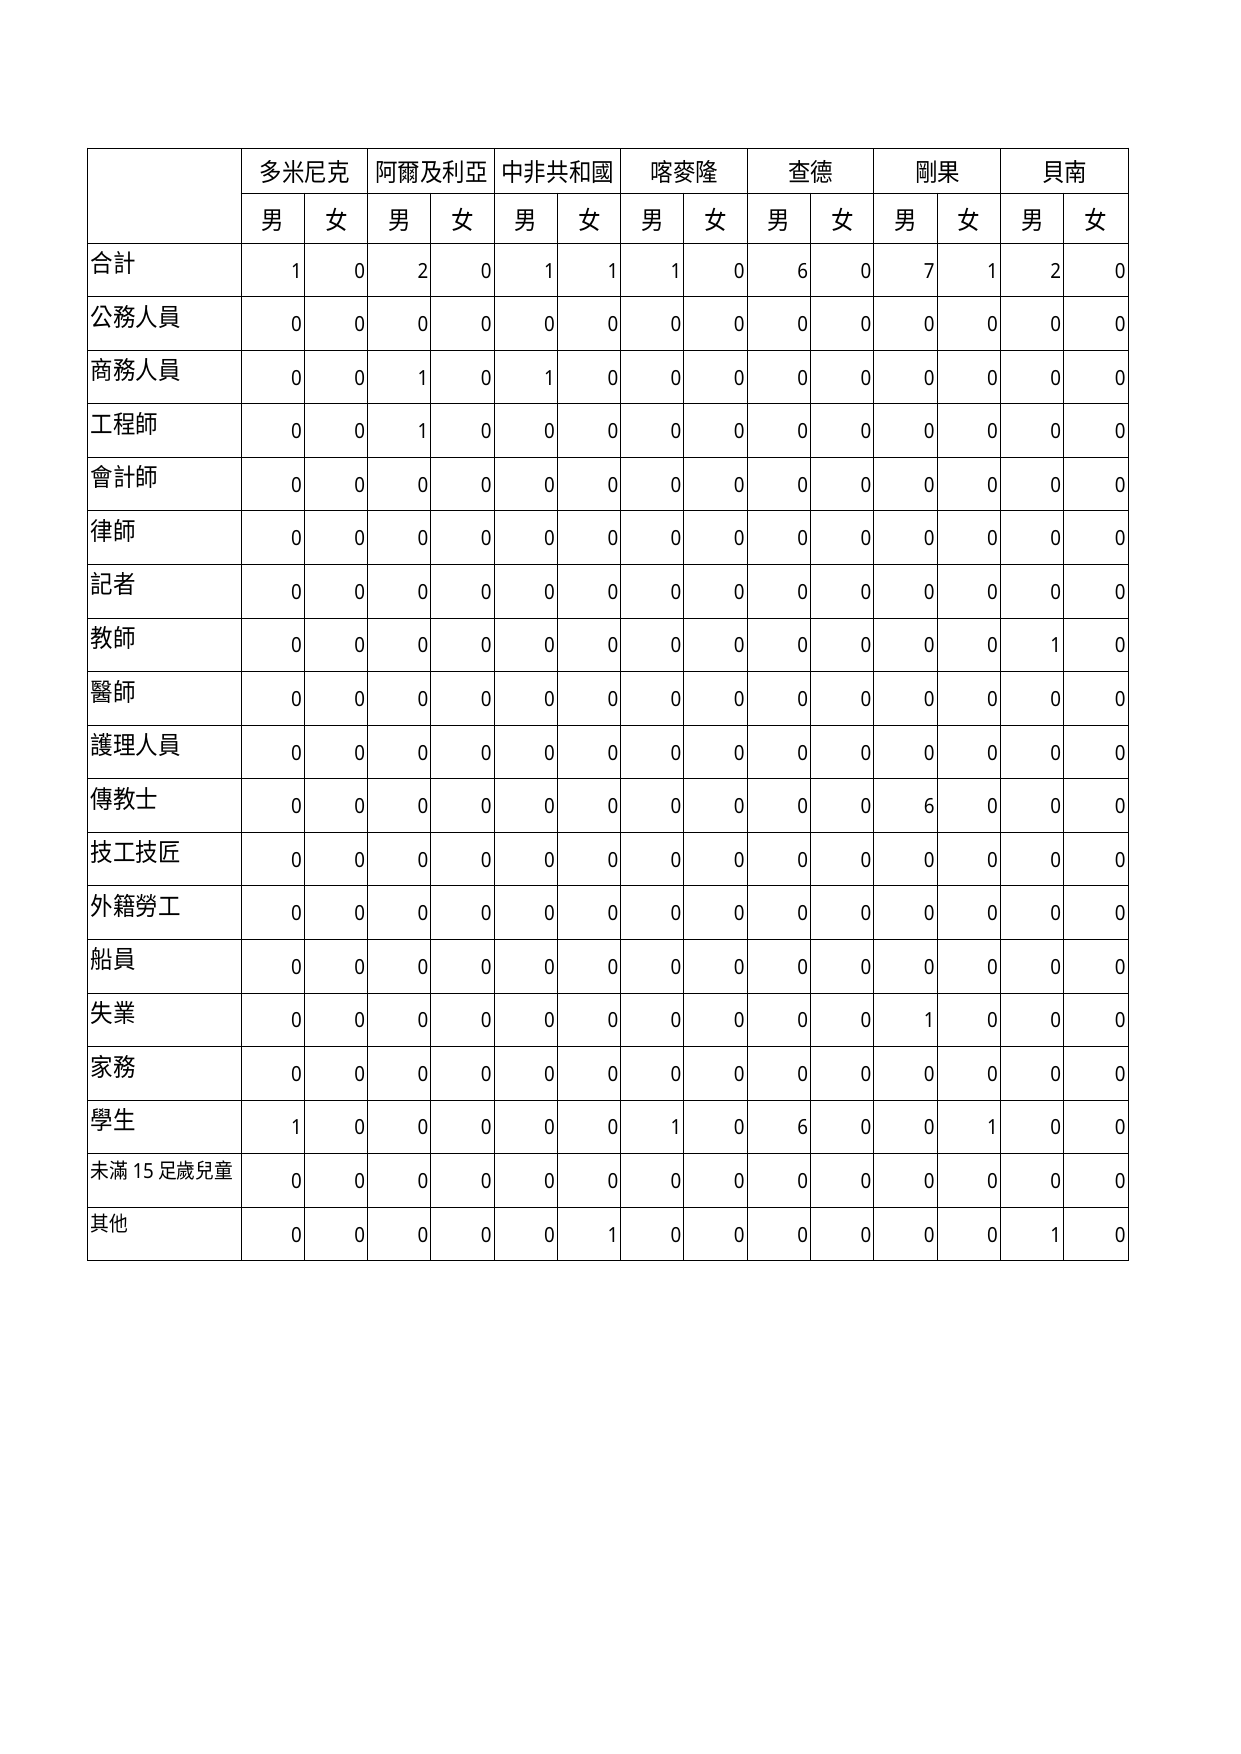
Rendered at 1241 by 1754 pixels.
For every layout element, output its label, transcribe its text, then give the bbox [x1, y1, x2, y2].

table_cell 0 [684, 511, 747, 564]
table_cell 0 [621, 404, 683, 457]
table_cell 0 [305, 994, 367, 1046]
table_cell 0 [495, 1101, 557, 1153]
table_cell 0 [1064, 244, 1128, 296]
table_cell 0 [621, 779, 683, 832]
table_cell 0 [431, 940, 494, 992]
table_cell 0 [495, 886, 557, 939]
table_cell 0 [368, 297, 430, 350]
table_cell 0 [748, 886, 810, 939]
table_cell 女 [938, 194, 1000, 243]
table_cell 0 [811, 833, 873, 885]
table_cell 1 [558, 244, 620, 296]
table_cell 0 [811, 779, 873, 832]
table_cell 0 [938, 1208, 1000, 1260]
table_cell 0 [558, 940, 620, 992]
table_cell 0 [1064, 994, 1128, 1046]
table_cell 0 [684, 940, 747, 992]
table_cell 0 [242, 886, 304, 939]
table_cell 0 [938, 458, 1000, 510]
table_cell 0 [431, 351, 494, 403]
table_cell 0 [431, 779, 494, 832]
table_cell 0 [558, 565, 620, 617]
table_cell 0 [938, 619, 1000, 671]
table_cell 0 [684, 404, 747, 457]
table_cell 0 [305, 244, 367, 296]
table_cell 0 [242, 511, 304, 564]
table_cell 0 [242, 565, 304, 617]
table_cell 0 [621, 458, 683, 510]
table_cell 0 [558, 619, 620, 671]
table_cell 傳教士 [88, 779, 241, 832]
table_cell 0 [431, 1154, 494, 1207]
table_cell 男 [621, 194, 683, 243]
table_cell 0 [242, 726, 304, 778]
table_cell 1 [242, 244, 304, 296]
table_cell 0 [938, 297, 1000, 350]
table_cell 0 [748, 940, 810, 992]
table_cell 0 [1001, 1047, 1063, 1099]
table_cell 0 [242, 351, 304, 403]
table_cell 0 [938, 940, 1000, 992]
table_cell 0 [368, 1154, 430, 1207]
table_cell 0 [431, 672, 494, 724]
table_cell 1 [938, 1101, 1000, 1153]
table_cell 0 [368, 511, 430, 564]
table_cell 醫師 [88, 672, 241, 724]
table_header 喀麥隆 [621, 149, 747, 193]
table_cell 0 [495, 1154, 557, 1207]
table_cell 0 [305, 1047, 367, 1099]
table_cell 0 [1001, 994, 1063, 1046]
table_cell 0 [874, 565, 937, 617]
table_cell 0 [1001, 726, 1063, 778]
table_cell 0 [874, 511, 937, 564]
table_cell 0 [874, 1154, 937, 1207]
table_cell 0 [938, 886, 1000, 939]
table_cell 0 [1064, 833, 1128, 885]
table_cell 0 [368, 1208, 430, 1260]
table_cell 0 [558, 511, 620, 564]
table_cell 0 [684, 619, 747, 671]
table_cell 0 [305, 886, 367, 939]
table_cell 0 [558, 297, 620, 350]
table_cell 0 [874, 833, 937, 885]
table_cell 0 [1001, 779, 1063, 832]
table_cell 0 [684, 458, 747, 510]
table_header 阿爾及利亞 [368, 149, 494, 193]
table_cell 0 [558, 994, 620, 1046]
table_cell 0 [684, 994, 747, 1046]
table_cell 0 [684, 1047, 747, 1099]
table_cell 0 [684, 565, 747, 617]
table_cell 0 [368, 458, 430, 510]
table_cell 0 [558, 886, 620, 939]
table_cell 0 [874, 404, 937, 457]
table_cell 0 [305, 619, 367, 671]
table_cell 0 [305, 511, 367, 564]
table_cell 0 [811, 940, 873, 992]
table_cell 0 [684, 351, 747, 403]
table_cell 0 [748, 1208, 810, 1260]
table_cell 0 [938, 351, 1000, 403]
table_cell 1 [495, 244, 557, 296]
table_cell 0 [495, 994, 557, 1046]
table_cell 0 [1064, 458, 1128, 510]
table_cell 女 [431, 194, 494, 243]
table_cell 0 [874, 619, 937, 671]
table_cell 0 [495, 940, 557, 992]
table_cell 0 [1001, 833, 1063, 885]
table_cell 1 [1001, 1208, 1063, 1260]
table_cell 0 [305, 726, 367, 778]
table_cell 0 [1064, 619, 1128, 671]
table_cell 0 [431, 404, 494, 457]
table_cell 0 [938, 726, 1000, 778]
table_cell 0 [874, 1208, 937, 1260]
table_cell 0 [1001, 511, 1063, 564]
table_cell 0 [621, 1208, 683, 1260]
table_cell 0 [684, 1101, 747, 1153]
table_cell 0 [1001, 404, 1063, 457]
table_cell 0 [621, 511, 683, 564]
table_cell 0 [495, 726, 557, 778]
table_cell 0 [242, 458, 304, 510]
table_cell 0 [1064, 297, 1128, 350]
table_cell 0 [1064, 404, 1128, 457]
table_cell 0 [368, 779, 430, 832]
table_cell 0 [748, 833, 810, 885]
table_cell 男 [242, 194, 304, 243]
table_cell 2 [368, 244, 430, 296]
table_cell 0 [748, 1047, 810, 1099]
table_cell 0 [368, 672, 430, 724]
table_header [88, 149, 241, 243]
table_cell 0 [495, 297, 557, 350]
table_cell 1 [874, 994, 937, 1046]
table_cell 0 [811, 511, 873, 564]
table_cell 合計 [88, 244, 241, 296]
table_cell 0 [684, 1154, 747, 1207]
table_cell 0 [874, 351, 937, 403]
table_cell 0 [1064, 779, 1128, 832]
table_cell 0 [1001, 351, 1063, 403]
table_cell 0 [1001, 1154, 1063, 1207]
table_cell 0 [811, 726, 873, 778]
table_cell 0 [1064, 565, 1128, 617]
table_cell 女 [558, 194, 620, 243]
table_cell 0 [242, 672, 304, 724]
table_cell 0 [811, 1154, 873, 1207]
table_cell 外籍勞工 [88, 886, 241, 939]
table_cell 0 [684, 297, 747, 350]
table_cell 0 [368, 726, 430, 778]
table_cell 0 [811, 297, 873, 350]
table_cell 0 [368, 833, 430, 885]
table_cell 家務 [88, 1047, 241, 1099]
table_cell 1 [368, 351, 430, 403]
table_cell 0 [748, 351, 810, 403]
table_cell 0 [1064, 1208, 1128, 1260]
table_cell 0 [242, 404, 304, 457]
table_cell 0 [748, 404, 810, 457]
table_cell 0 [874, 726, 937, 778]
table_cell 0 [811, 565, 873, 617]
table_cell 0 [748, 458, 810, 510]
table_cell 0 [811, 1101, 873, 1153]
table_cell 1 [938, 244, 1000, 296]
table_cell 0 [242, 619, 304, 671]
table_header 剛果 [874, 149, 1000, 193]
table_cell 0 [495, 672, 557, 724]
table_cell 0 [748, 672, 810, 724]
table_cell 1 [495, 351, 557, 403]
table_cell 會計師 [88, 458, 241, 510]
table_cell 0 [368, 565, 430, 617]
table_cell 0 [305, 1208, 367, 1260]
table_cell 0 [684, 886, 747, 939]
table_cell 0 [938, 1047, 1000, 1099]
table_cell 0 [431, 994, 494, 1046]
table_cell 船員 [88, 940, 241, 992]
table_cell 0 [874, 297, 937, 350]
table_cell 0 [621, 1154, 683, 1207]
table_cell 0 [874, 672, 937, 724]
table_cell 0 [558, 1047, 620, 1099]
table_cell 0 [242, 1154, 304, 1207]
table_cell 0 [874, 886, 937, 939]
table_cell 女 [684, 194, 747, 243]
table_cell 0 [305, 833, 367, 885]
table_cell 0 [748, 565, 810, 617]
table_cell 0 [1064, 351, 1128, 403]
table_cell 0 [874, 1047, 937, 1099]
table_cell 0 [558, 458, 620, 510]
table_cell 0 [1064, 886, 1128, 939]
table_cell 0 [1001, 565, 1063, 617]
table_cell 0 [495, 1047, 557, 1099]
table_cell 律師 [88, 511, 241, 564]
table_cell 0 [431, 1101, 494, 1153]
table_cell 0 [305, 940, 367, 992]
table_cell 0 [621, 672, 683, 724]
table_cell 0 [558, 404, 620, 457]
table_cell 0 [242, 1208, 304, 1260]
table_cell 0 [431, 511, 494, 564]
table_cell 0 [431, 833, 494, 885]
table_cell 失業 [88, 994, 241, 1046]
table_cell 0 [748, 297, 810, 350]
table_cell 女 [305, 194, 367, 243]
table_cell 0 [1064, 1047, 1128, 1099]
table_cell 0 [495, 779, 557, 832]
table_cell 男 [495, 194, 557, 243]
table_cell 0 [748, 511, 810, 564]
table_cell 1 [621, 1101, 683, 1153]
table_cell 學生 [88, 1101, 241, 1153]
table_cell 0 [242, 940, 304, 992]
table_cell 0 [938, 1154, 1000, 1207]
table_cell 0 [621, 351, 683, 403]
table_cell 0 [811, 672, 873, 724]
table_cell 6 [748, 1101, 810, 1153]
table_cell 0 [368, 1047, 430, 1099]
table_cell 0 [621, 994, 683, 1046]
table_cell 0 [811, 1208, 873, 1260]
table_cell 0 [811, 1047, 873, 1099]
table_cell 0 [431, 619, 494, 671]
table_cell 7 [874, 244, 937, 296]
table_cell 0 [305, 565, 367, 617]
table_cell 男 [368, 194, 430, 243]
table_cell 0 [938, 672, 1000, 724]
table_cell 0 [305, 297, 367, 350]
table_cell 0 [684, 779, 747, 832]
table_cell 0 [431, 458, 494, 510]
table_cell 0 [621, 833, 683, 885]
table_cell 0 [621, 940, 683, 992]
table_cell 0 [1064, 672, 1128, 724]
table_cell 0 [242, 297, 304, 350]
table_cell 0 [748, 994, 810, 1046]
table_cell 0 [495, 404, 557, 457]
table_cell 0 [684, 244, 747, 296]
table_cell 6 [748, 244, 810, 296]
table_cell 0 [874, 458, 937, 510]
table_cell 0 [938, 511, 1000, 564]
table_cell 公務人員 [88, 297, 241, 350]
table_cell 0 [558, 833, 620, 885]
table_cell 0 [431, 726, 494, 778]
table_cell 0 [684, 726, 747, 778]
table_cell 0 [431, 297, 494, 350]
table_cell 0 [1064, 1154, 1128, 1207]
table_cell 0 [684, 672, 747, 724]
table_cell 0 [748, 726, 810, 778]
table_cell 0 [748, 1154, 810, 1207]
table_cell 0 [684, 833, 747, 885]
table_cell 0 [874, 940, 937, 992]
table_cell 男 [874, 194, 937, 243]
table_cell 0 [1064, 940, 1128, 992]
table_cell 0 [305, 458, 367, 510]
table_cell 0 [1001, 672, 1063, 724]
table_cell 0 [495, 565, 557, 617]
table_cell 0 [368, 940, 430, 992]
table_cell 0 [1001, 886, 1063, 939]
table_cell 0 [811, 619, 873, 671]
table_header 貝南 [1001, 149, 1128, 193]
table_cell 0 [242, 833, 304, 885]
table_cell 1 [558, 1208, 620, 1260]
table_cell 0 [684, 1208, 747, 1260]
table_cell 0 [811, 458, 873, 510]
table_cell 0 [748, 779, 810, 832]
table_cell 0 [1001, 1101, 1063, 1153]
table_cell 0 [1064, 726, 1128, 778]
table_header 中非共和國 [495, 149, 620, 193]
table_cell 0 [495, 833, 557, 885]
table_cell 女 [1064, 194, 1128, 243]
table_cell 0 [1001, 458, 1063, 510]
table_cell 0 [621, 886, 683, 939]
table_cell 0 [368, 1101, 430, 1153]
table_cell 0 [938, 779, 1000, 832]
table_cell 0 [431, 886, 494, 939]
table_cell 教師 [88, 619, 241, 671]
table_cell 0 [621, 565, 683, 617]
table_cell 0 [495, 619, 557, 671]
table_cell 0 [305, 1101, 367, 1153]
table_cell 工程師 [88, 404, 241, 457]
table_cell 0 [368, 886, 430, 939]
table_cell 0 [874, 1101, 937, 1153]
table_cell 0 [621, 1047, 683, 1099]
table_cell 未滿15足歲兒童 [88, 1154, 241, 1207]
table_cell 0 [242, 994, 304, 1046]
table_cell 0 [811, 404, 873, 457]
table_cell 0 [938, 565, 1000, 617]
table_cell 0 [938, 833, 1000, 885]
table_cell 記者 [88, 565, 241, 617]
table_cell 0 [305, 351, 367, 403]
table_cell 其他 [88, 1208, 241, 1260]
table_cell 0 [621, 297, 683, 350]
table_cell 0 [811, 886, 873, 939]
table_cell 0 [368, 619, 430, 671]
table_cell 0 [495, 511, 557, 564]
table_cell 0 [242, 1047, 304, 1099]
table_cell 護理人員 [88, 726, 241, 778]
table_cell 6 [874, 779, 937, 832]
table_cell 0 [621, 619, 683, 671]
table_cell 商務人員 [88, 351, 241, 403]
table_cell 0 [305, 672, 367, 724]
table_cell 0 [558, 1101, 620, 1153]
table_cell 0 [368, 994, 430, 1046]
table_cell 0 [558, 1154, 620, 1207]
table_cell 男 [1001, 194, 1063, 243]
table_cell 0 [811, 351, 873, 403]
table_cell 0 [558, 779, 620, 832]
table_cell 0 [431, 1208, 494, 1260]
table_cell 0 [431, 565, 494, 617]
table_cell 0 [1001, 297, 1063, 350]
table_cell 1 [368, 404, 430, 457]
table_cell 0 [305, 779, 367, 832]
table_cell 0 [1001, 940, 1063, 992]
table_cell 0 [811, 244, 873, 296]
table_cell 女 [811, 194, 873, 243]
table_cell 0 [495, 458, 557, 510]
table_cell 0 [495, 1208, 557, 1260]
table_cell 0 [938, 994, 1000, 1046]
table_cell 0 [1064, 1101, 1128, 1153]
table_cell 0 [242, 779, 304, 832]
table_cell 0 [811, 994, 873, 1046]
table_cell 0 [558, 726, 620, 778]
table_cell 技工技匠 [88, 833, 241, 885]
table_cell 0 [558, 672, 620, 724]
table_cell 0 [305, 1154, 367, 1207]
table_cell 0 [1064, 511, 1128, 564]
table_cell 2 [1001, 244, 1063, 296]
table_cell 0 [431, 244, 494, 296]
table_header 多米尼克 [242, 149, 367, 193]
table_cell 0 [748, 619, 810, 671]
table_cell 1 [1001, 619, 1063, 671]
table_cell 1 [242, 1101, 304, 1153]
table_cell 0 [938, 404, 1000, 457]
table_cell 0 [305, 404, 367, 457]
table_header 查德 [748, 149, 873, 193]
table_cell 0 [431, 1047, 494, 1099]
table_cell 0 [558, 351, 620, 403]
table_cell 男 [748, 194, 810, 243]
table_cell 0 [621, 726, 683, 778]
table_cell 1 [621, 244, 683, 296]
